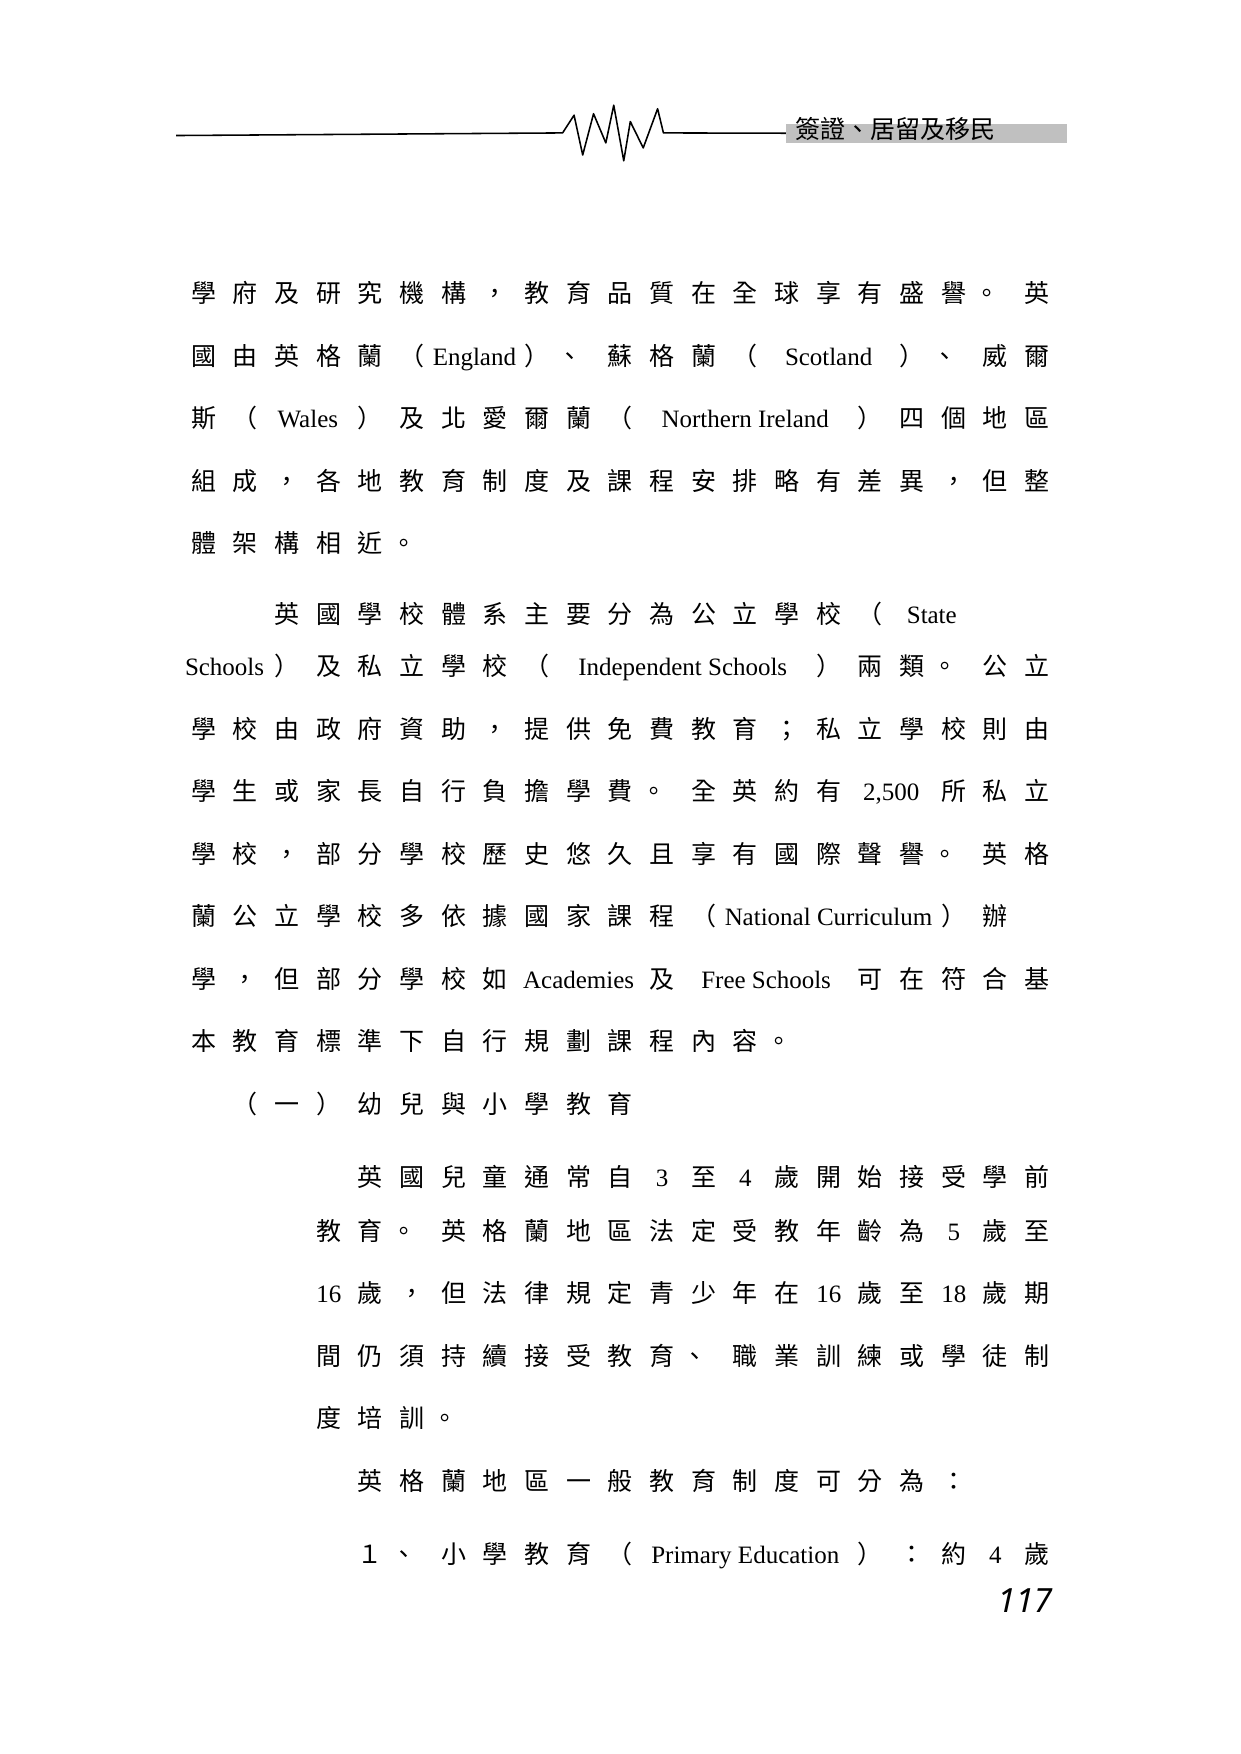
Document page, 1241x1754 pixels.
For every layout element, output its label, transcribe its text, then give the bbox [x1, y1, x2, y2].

text （一）幼兒與小學教育 [207, 1063, 1058, 1125]
text 英國兒童通常自3至4歲開始接受學前教育。英格蘭地區法定受教年齡為5歲至16歲，但法律規定青少年在16歲至18歲期間仍須持續接受教育、職業訓練或學徒制度培訓。 [281, 1125, 1058, 1438]
text 學府及研究機構，教育品質在全球享有盛譽。英國由英格蘭（England）、蘇格蘭（Scotland）、威爾斯（Wales）及北愛爾蘭（Northern Ireland）四個地區組成，各地教育制度及課程安排略有差異，但整體架構相近。 [183, 250, 1058, 563]
text １、小學教育（Primary Education）：約4歲 [281, 1500, 1058, 1563]
text 英格蘭地區一般教育制度可分為： [281, 1438, 1058, 1500]
text 英國學校體系主要分為公立學校（State Schools）及私立學校（Independent Schools）兩類。公立學校由政府資助，提供免費教育；私立學校則由學生或家長自行負擔學費。全英約有2,500所私立學校，部分學校歷史悠久且享有國際聲譽。英格蘭公立學校多依據國家課程（National Curriculum）辦學，但部分學校如Academies及Free Schools可在符合基本教育標準下自行規劃課程內容。 [183, 563, 1058, 1063]
